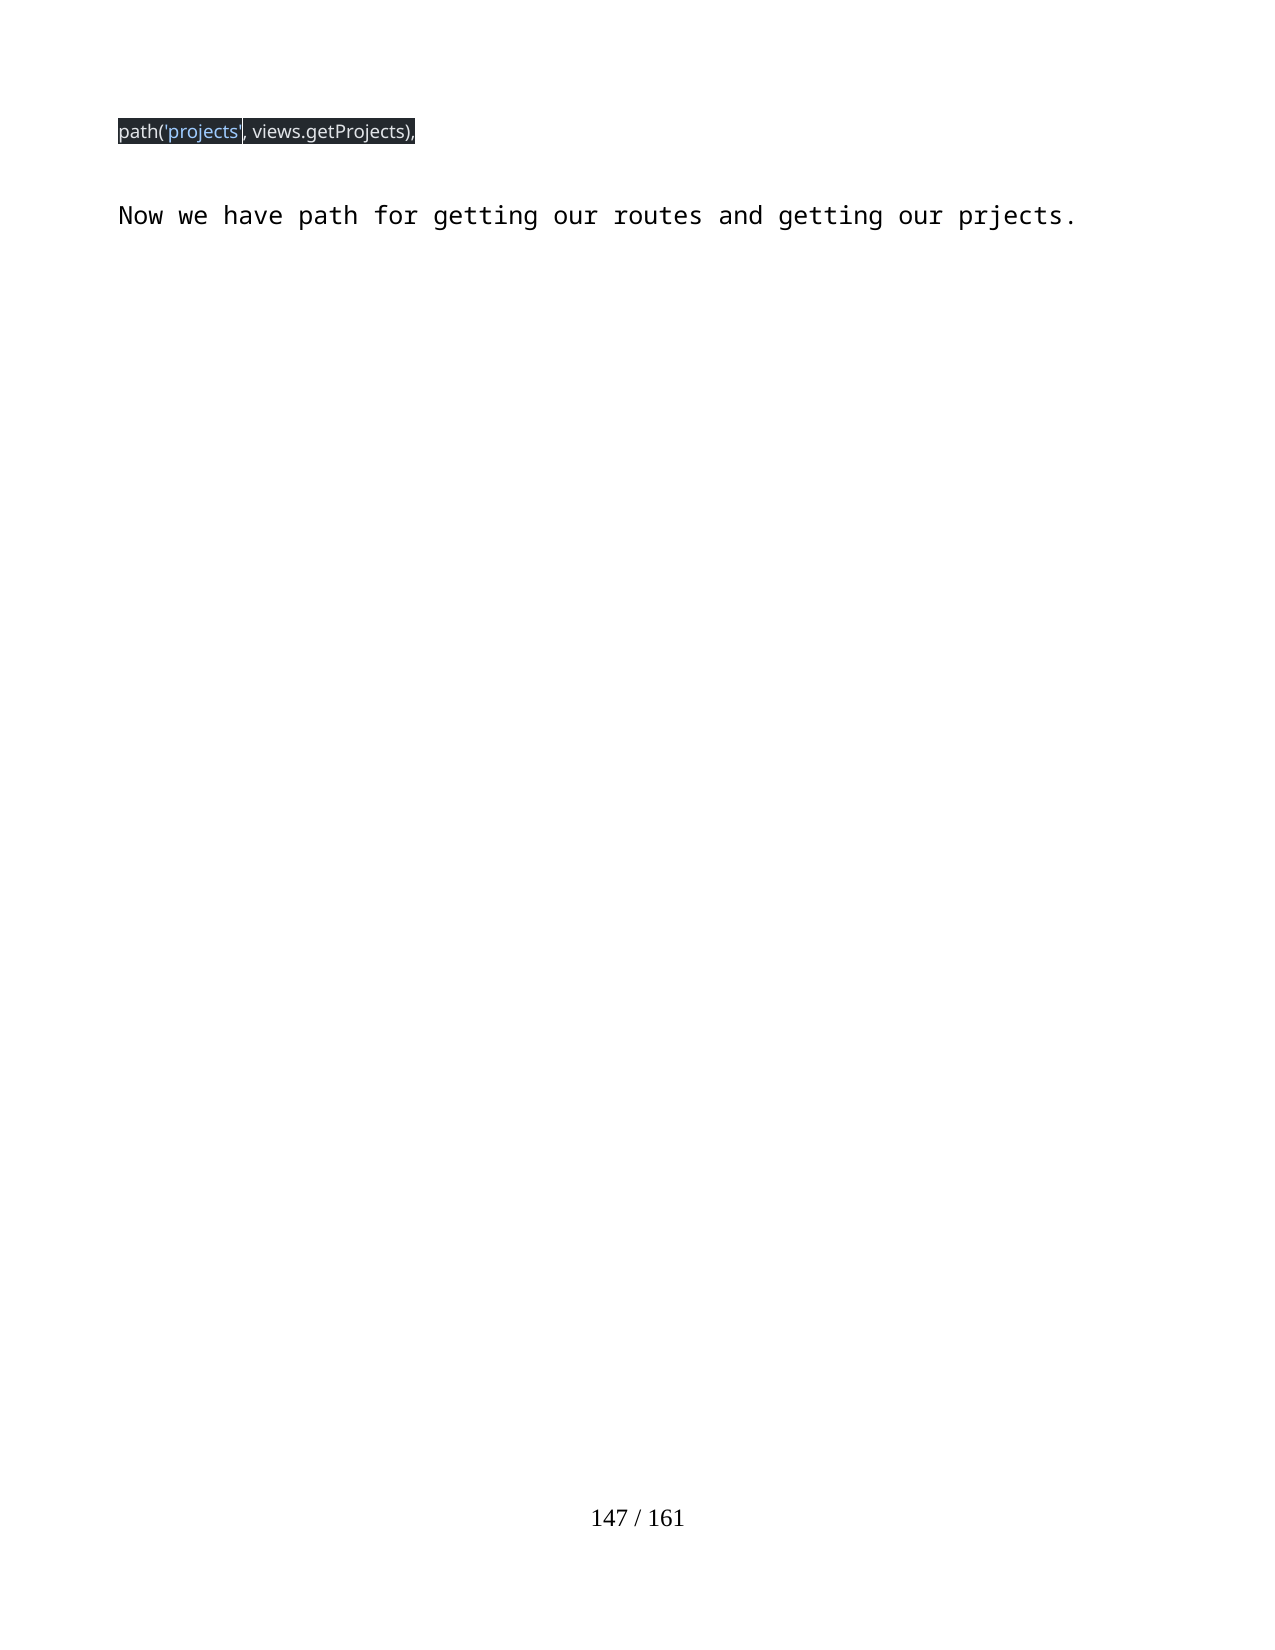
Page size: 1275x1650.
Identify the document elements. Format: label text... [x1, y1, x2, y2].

text Now we have path for getting our routes and getting our prjects. [118, 197, 1157, 231]
text path('projects', views.getProjects), [118, 118, 1157, 144]
